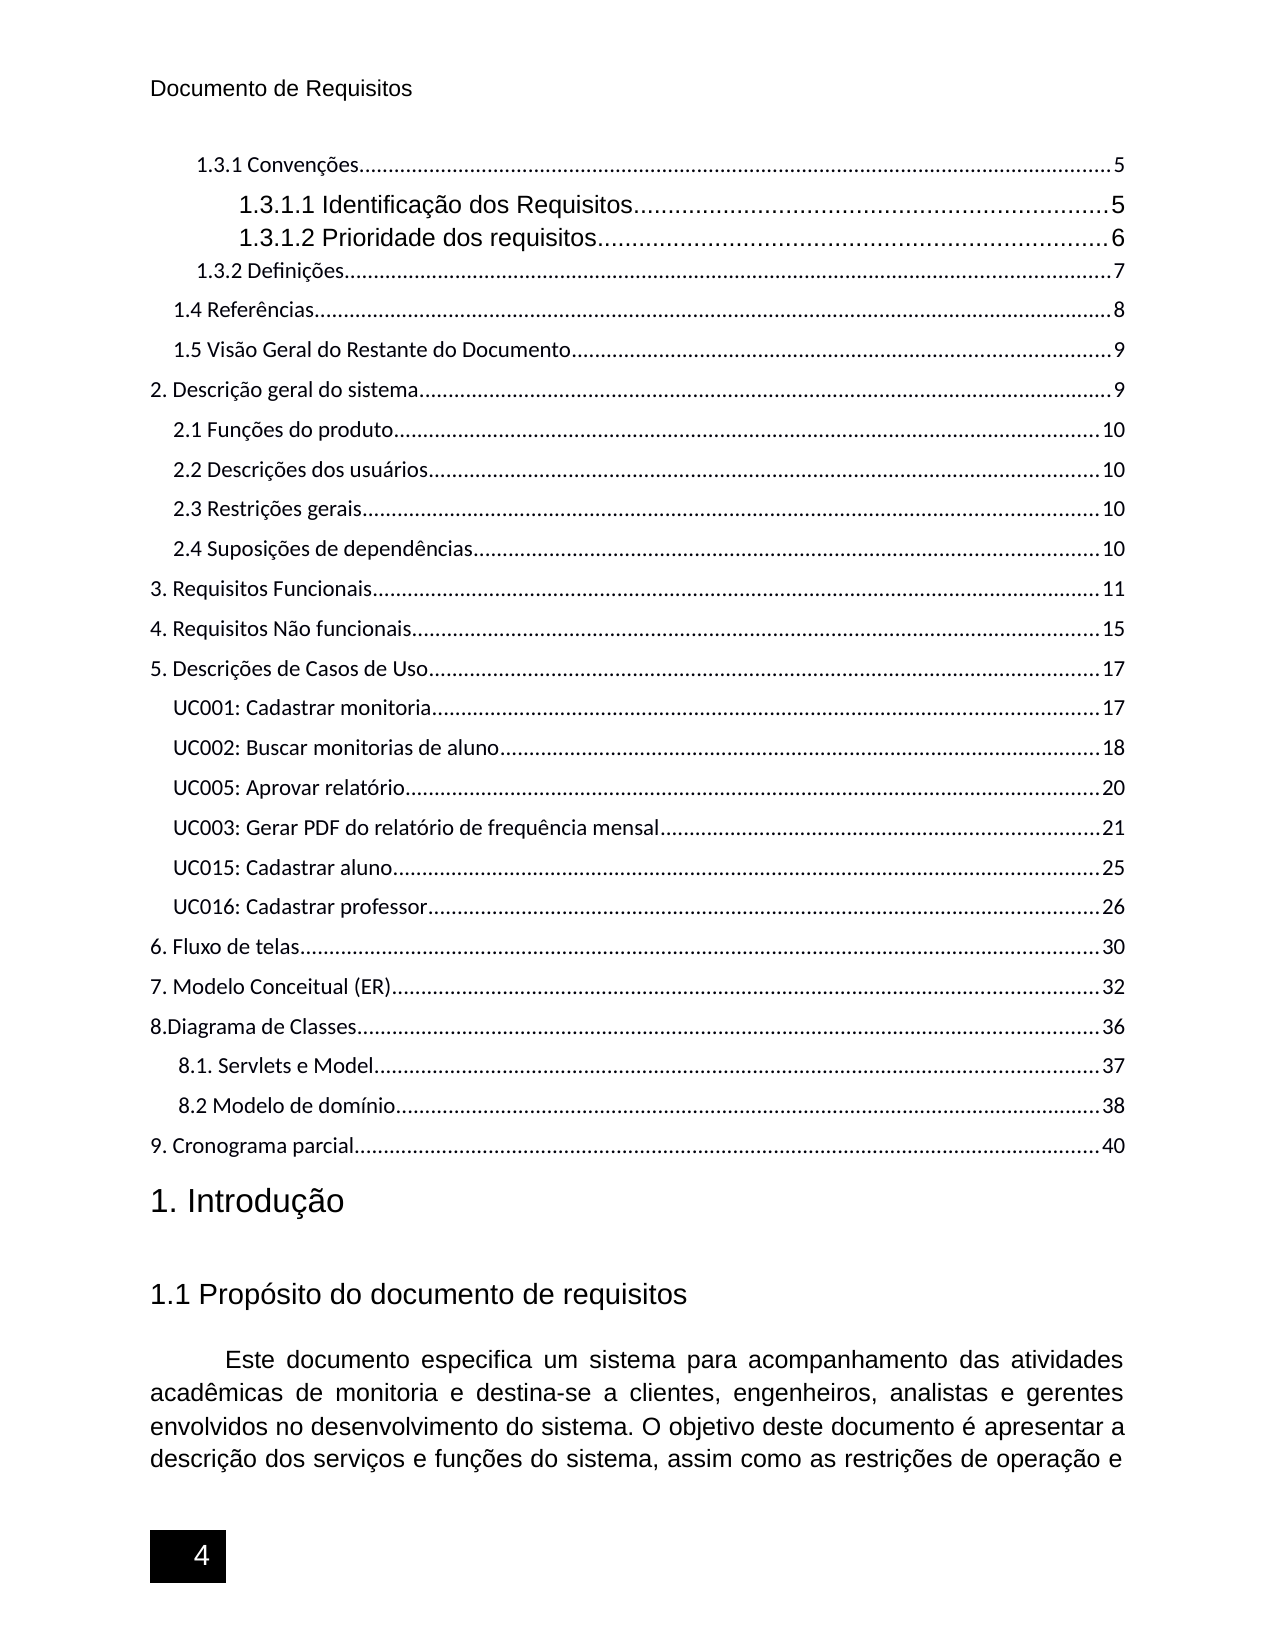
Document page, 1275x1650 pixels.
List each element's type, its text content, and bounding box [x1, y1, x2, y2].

text 6. Fluxo de telas 30 [150, 932, 1125, 960]
text 8.Diagrama de Classes 36 [150, 1012, 1125, 1040]
text 5. Descrições de Casos de Uso 17 [150, 654, 1125, 682]
text 1.4 Referências 8 [173, 296, 1125, 324]
text 8.1. Servlets e Model 37 [173, 1052, 1125, 1080]
text 1.3.2 Definições 7 [196, 256, 1125, 284]
text 3. Requisitos Funcionais 11 [150, 574, 1125, 602]
text UC015: Cadastrar aluno 25 [173, 853, 1125, 881]
text 7. Modelo Conceitual (ER) 32 [150, 972, 1125, 1000]
text 8.2 Modelo de domínio 38 [173, 1091, 1125, 1119]
text 1.3.1.2 Prioridade dos requisitos 6 [238, 223, 1125, 252]
text 4. Requisitos Não funcionais 15 [150, 614, 1125, 642]
subtitle 1. Introdução [150, 1181, 1125, 1220]
text 1.3.1 Convenções 5 [196, 150, 1125, 178]
text Este documento especifica um sistema para acompanhamento das atividades acadêmicas de monitoria e destina-se a clientes, engenheiros, analistas e gerentes envolvidos no desenvolvimento do sistema. O objetivo deste documento é apresentar a descrição dos serviços e funções do sistema, assim como as restrições de operação e [150, 1345, 1125, 1473]
text UC016: Cadastrar professor 26 [173, 892, 1125, 921]
subtitle 1.1 Propósito do documento de requisitos [150, 1277, 1125, 1310]
text 2.1 Funções do produto 10 [173, 415, 1125, 443]
text 2.4 Suposições de dependências 10 [173, 534, 1125, 562]
text UC002: Buscar monitorias de aluno 18 [173, 733, 1125, 761]
text UC001: Cadastrar monitoria 17 [173, 693, 1125, 722]
text 2. Descrição geral do sistema 9 [150, 375, 1125, 403]
text 2.3 Restrições gerais 10 [173, 494, 1125, 523]
text 1.3.1.1 Identificação dos Requisitos 5 [238, 190, 1125, 218]
text 1.5 Visão Geral do Restante do Documento 9 [173, 335, 1125, 363]
text UC005: Aprovar relatório 20 [173, 773, 1125, 801]
text UC003: Gerar PDF do relatório de frequência mensal 21 [173, 813, 1125, 841]
text 9. Cronograma parcial 40 [150, 1131, 1125, 1159]
text 2.2 Descrições dos usuários 10 [173, 455, 1125, 483]
